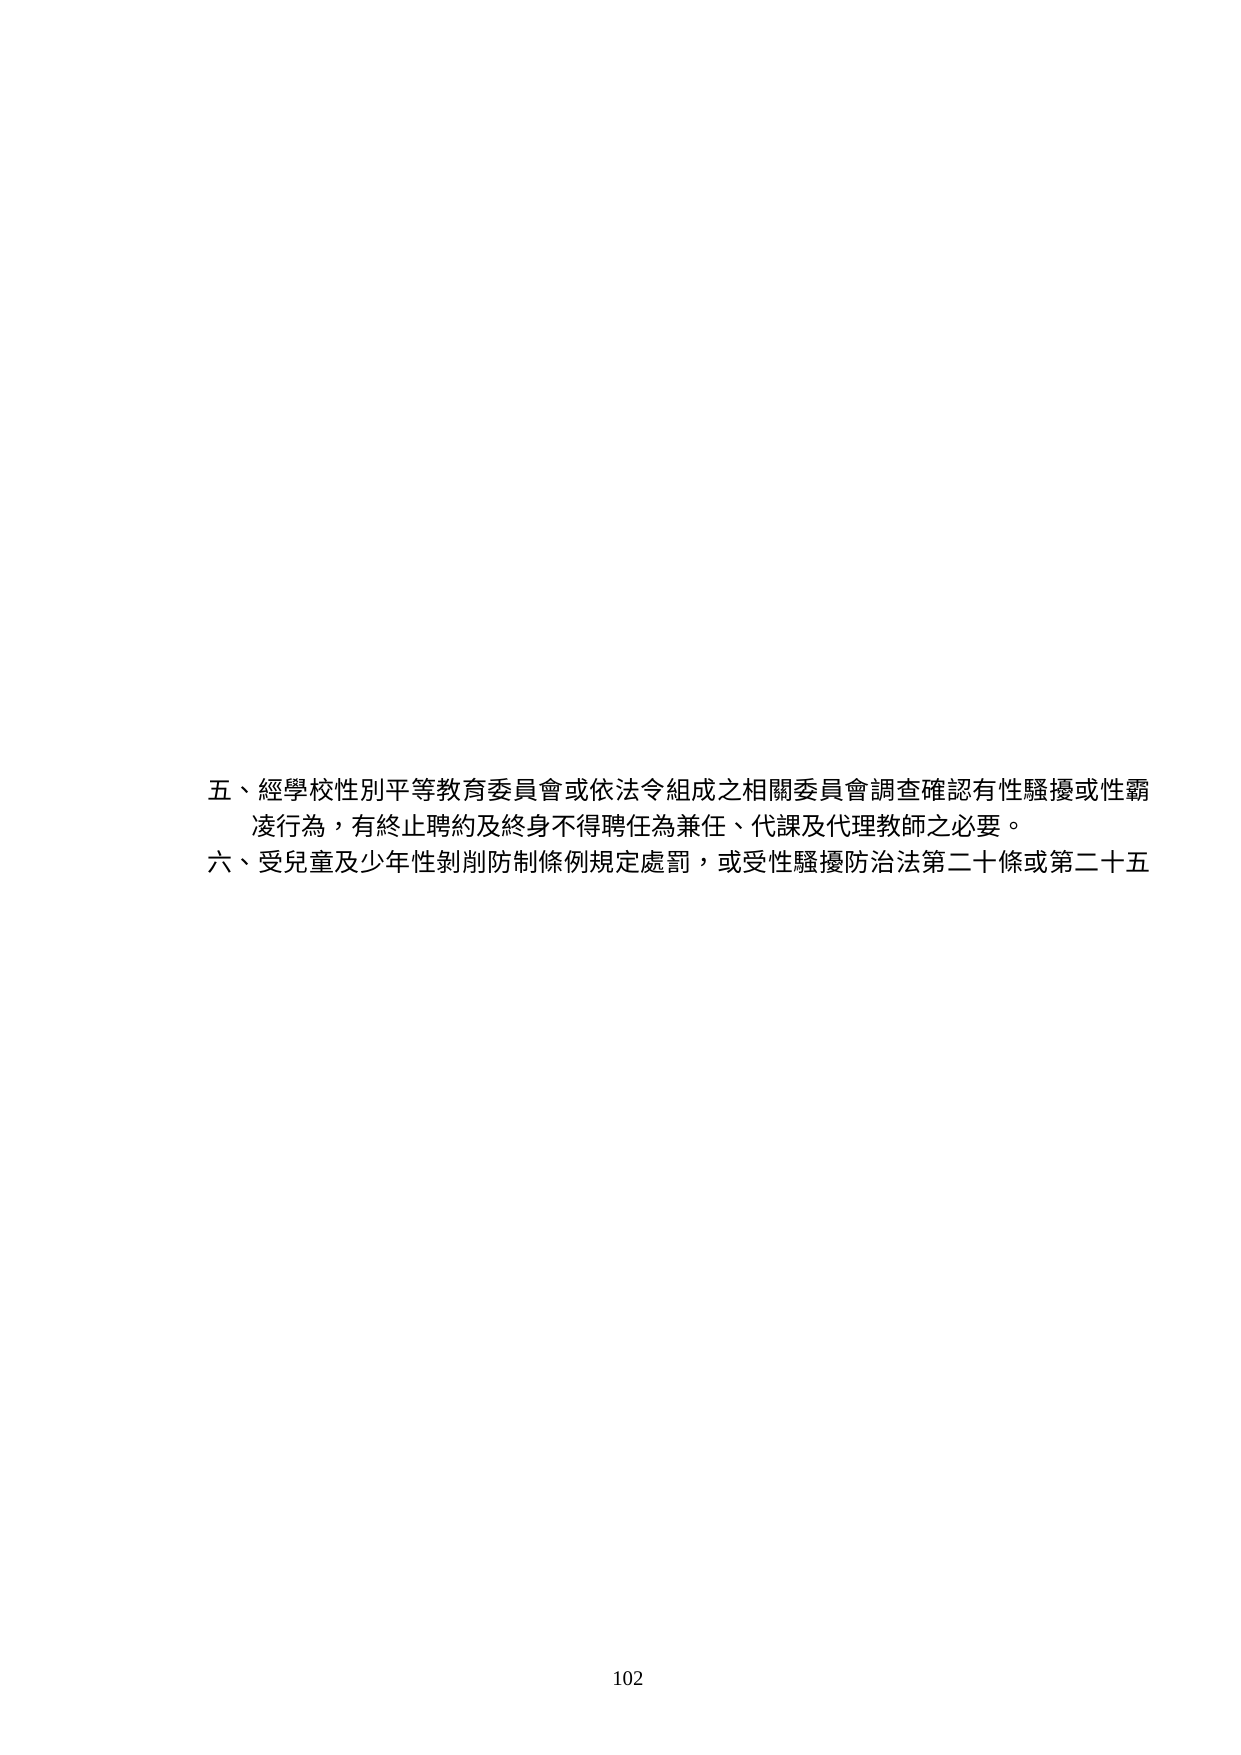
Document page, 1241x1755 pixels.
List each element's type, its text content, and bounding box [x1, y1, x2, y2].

text 五、經學校性別平等教育委員會或依法令組成之相關委員會調查確認有性騷擾或性霸凌行為，有終止聘約及終身不得聘任為兼任、代課及代理教師之必要。 [207, 770, 1152, 843]
text 六、受兒童及少年性剝削防制條例規定處罰，或受性騷擾防治法第二十條或第二十五 [207, 843, 1152, 879]
